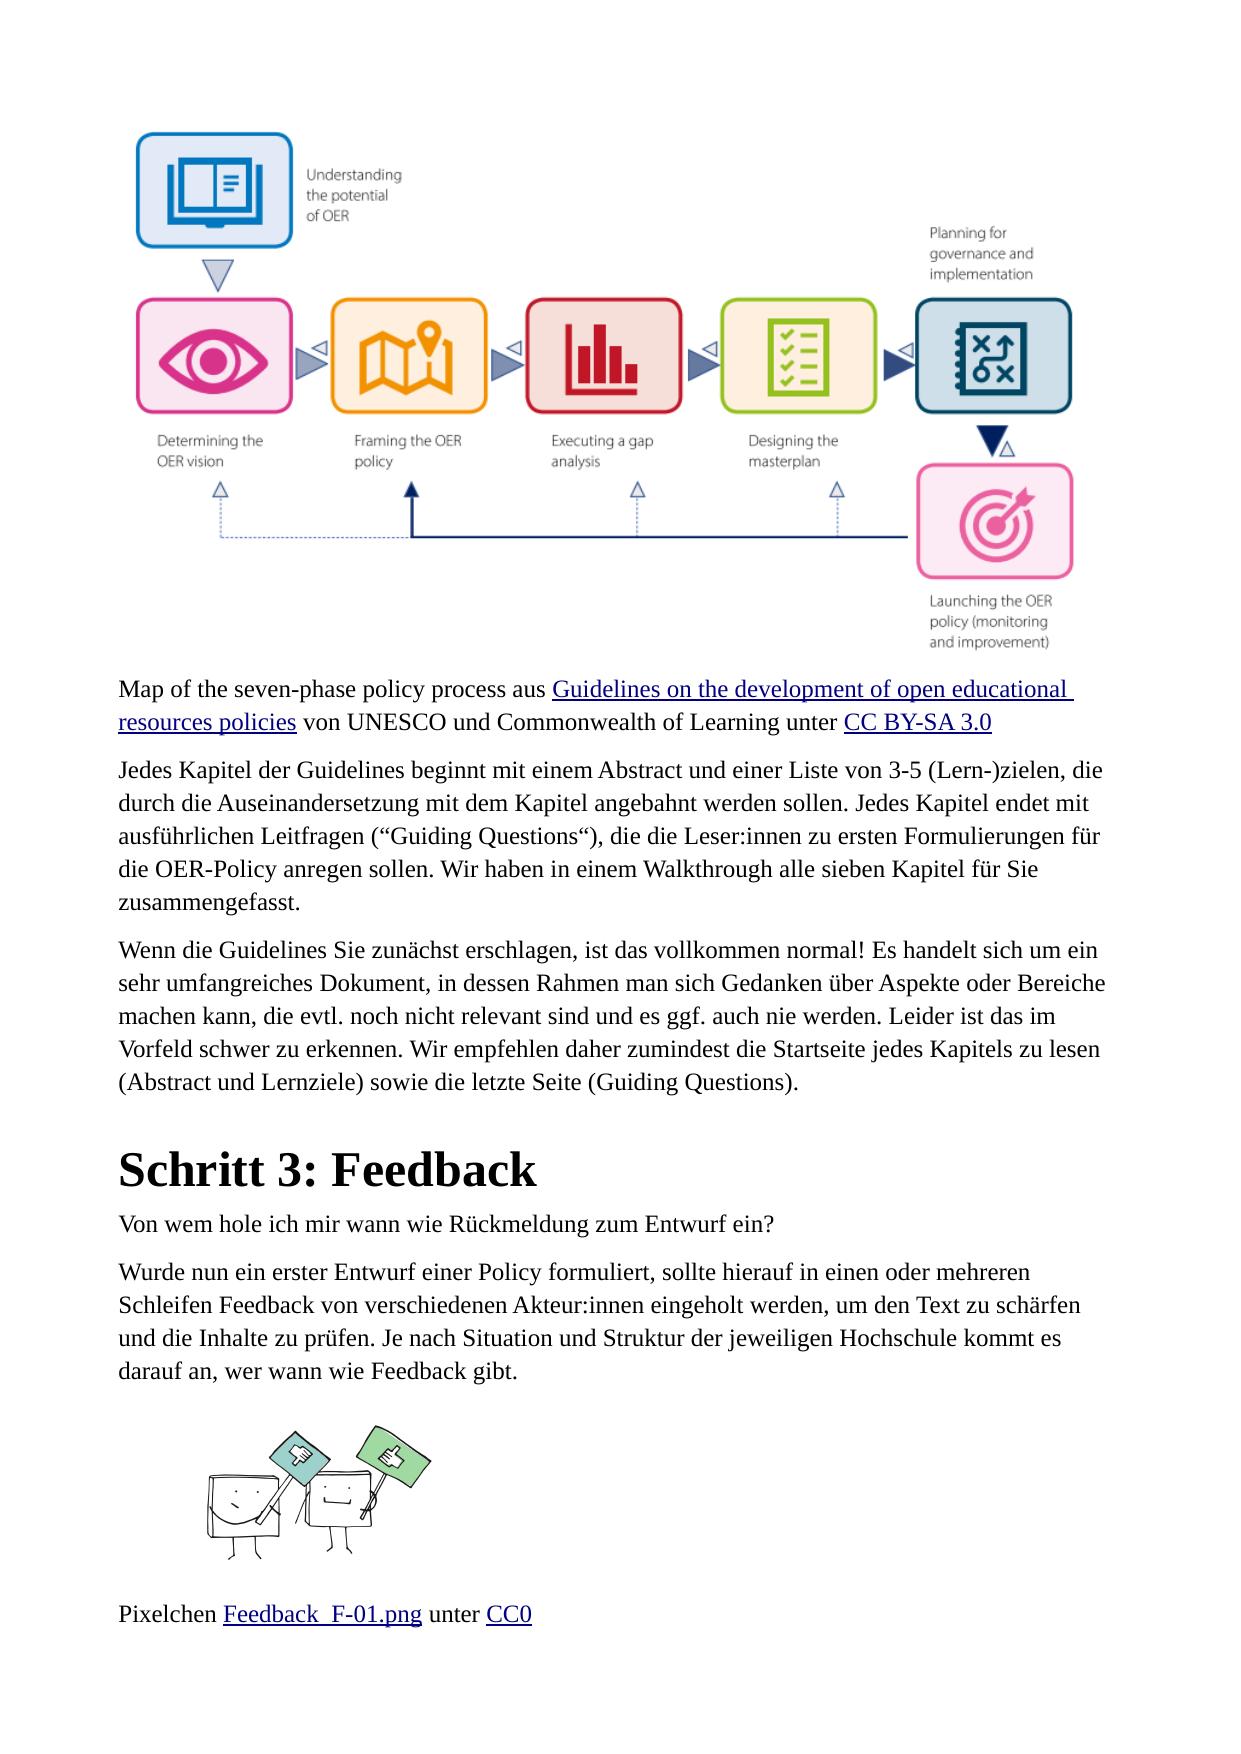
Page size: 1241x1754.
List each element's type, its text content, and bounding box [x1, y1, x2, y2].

text Pixelchen Feedback_F-01.png unter CC0 [118, 1596, 1122, 1628]
picture [149, 1386, 460, 1596]
text Von wem hole ich mir wann wie Rückmeldung zum Entwurf ein? [118, 1209, 1122, 1238]
picture [118, 118, 1094, 656]
text Map of the seven-phase policy process aus Guidelines on the development of open educational resources policies von UNESCO und Commonwealth of Learning unter CC BY-SA 3.0 [118, 674, 1122, 736]
text Jedes Kapitel der Guidelines beginnt mit einem Abstract und einer Liste von 3-5 (Lern-)zielen, die durch die Auseinandersetzung mit dem Kapitel angebahnt werden sollen. Jedes Kapitel endet mit ausführlichen Leitfragen (“Guiding Questions“), die die Leser:innen zu ersten Formulierungen für die OER-Policy anregen sollen. Wir haben in einem Walkthrough alle sieben Kapitel für Sie zusammengefasst. [118, 755, 1122, 916]
subtitle Schritt 3: Feedback [118, 1139, 1122, 1197]
text Wurde nun ein erster Entwurf einer Policy formuliert, sollte hierauf in einen oder mehreren Schleifen Feedback von verschiedenen Akteur:innen eingeholt werden, um den Text zu schärfen und die Inhalte zu prüfen. Je nach Situation und Struktur der jeweiligen Hochschule kommt es darauf an, wer wann wie Feedback gibt. [118, 1257, 1122, 1385]
text Wenn die Guidelines Sie zunächst erschlagen, ist das vollkommen normal! Es handelt sich um ein sehr umfangreiches Dokument, in dessen Rahmen man sich Gedanken über Aspekte oder Bereiche machen kann, die evtl. noch nicht relevant sind und es ggf. auch nie werden. Leider ist das im Vorfeld schwer zu erkennen. Wir empfehlen daher zumindest die Startseite jedes Kapitels zu lesen (Abstract und Lernziele) sowie die letzte Seite (Guiding Questions). [118, 935, 1122, 1096]
